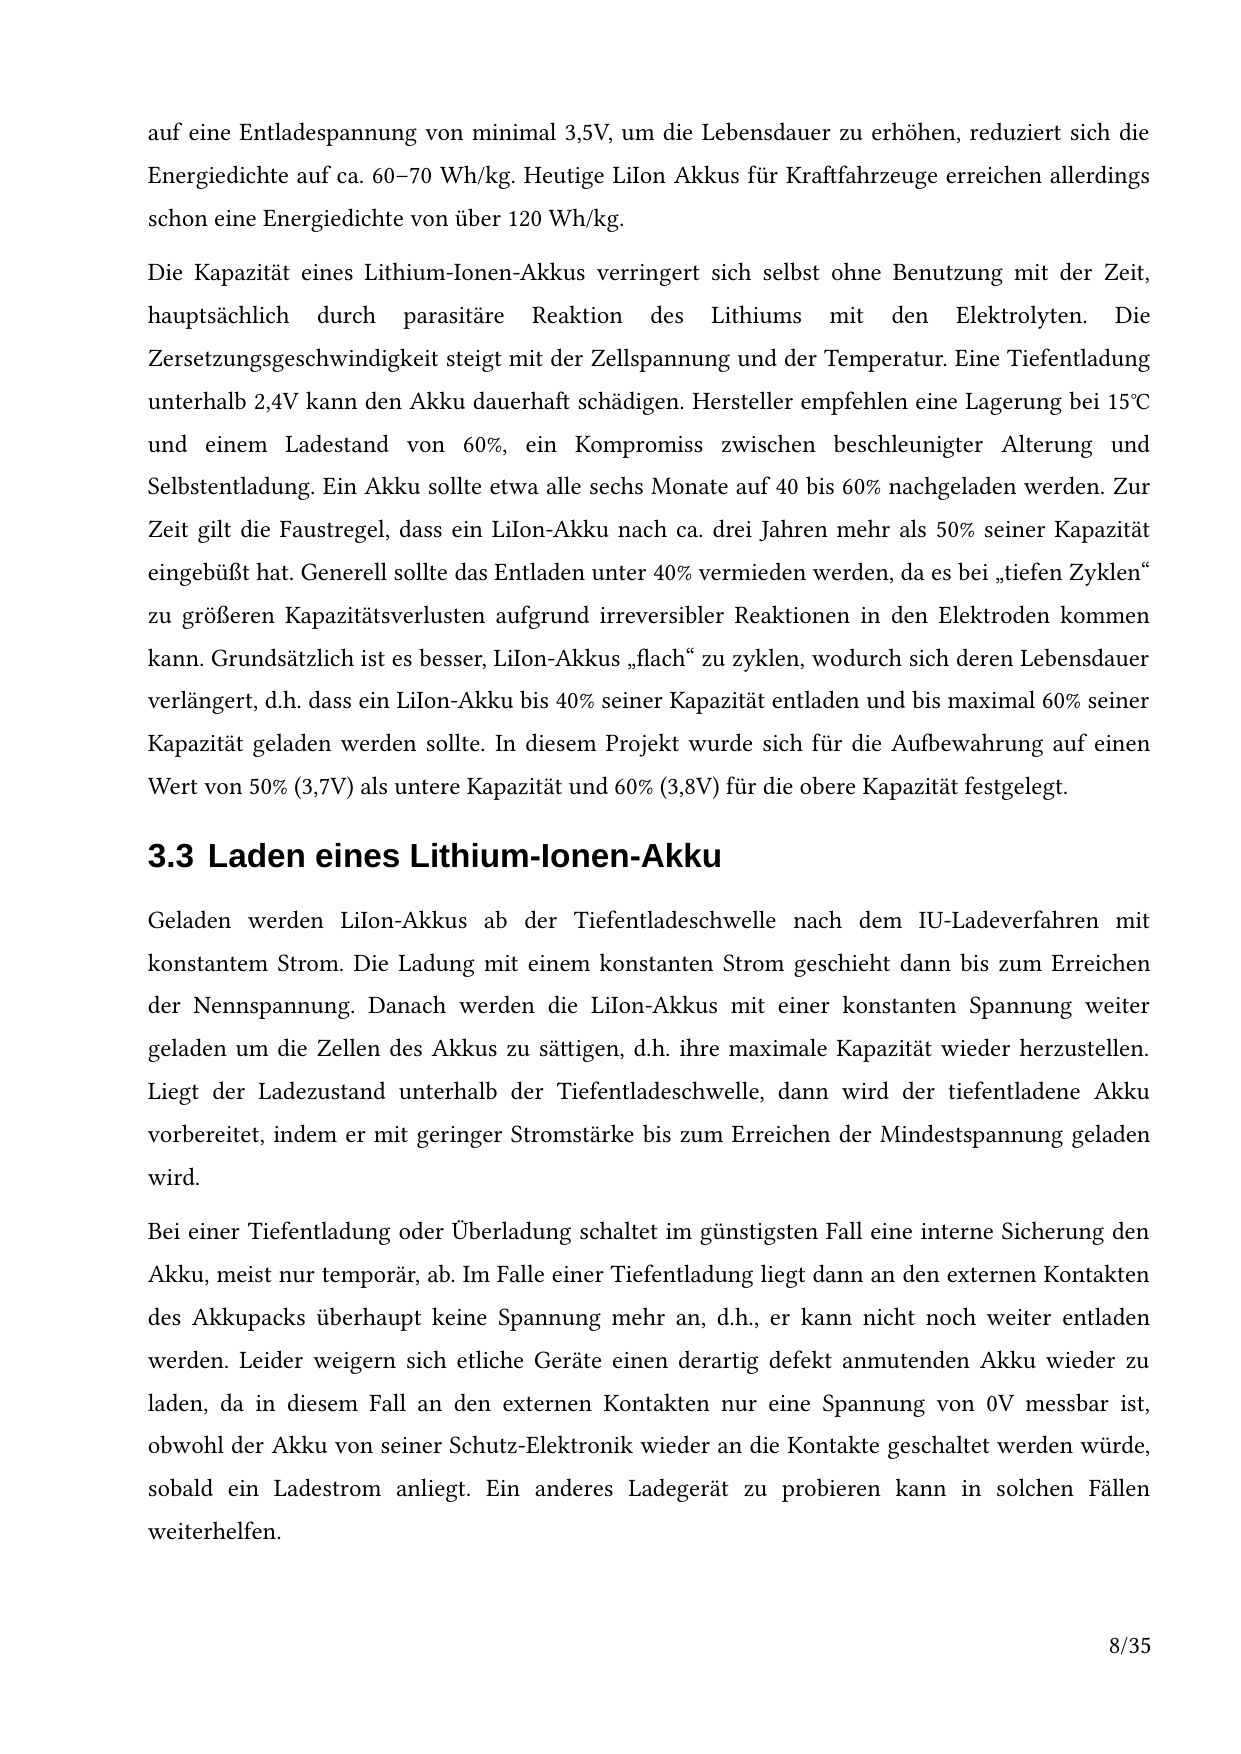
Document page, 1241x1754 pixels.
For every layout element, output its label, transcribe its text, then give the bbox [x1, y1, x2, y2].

text Die Kapazität eines Lithium-Ionen-Akkus verringert sich selbst ohne Benutzung mit der Zeit, hauptsächlich durch parasitäre Reaktion des Lithiums mit den Elektrolyten. Die Zersetzungsgeschwindigkeit steigt mit der Zellspannung und der Temperatur. Eine Tiefentladung unterhalb 2,4V kann den Akku dauerhaft schädigen. Hersteller empfehlen eine Lagerung bei 15°C und einem Ladestand von 60%, ein Kompromiss zwischen beschleunigter Alterung und Selbstentladung. Ein Akku sollte etwa alle sechs Monate auf 40 bis 60% nachgeladen werden. Zur Zeit gilt die Faustregel, dass ein LiIon-Akku nach ca. drei Jahren mehr als 50% seiner Kapazität eingebüßt hat. Generell sollte das Entladen unter 40% vermieden werden, da es bei „tiefen Zyklen“ zu größeren Kapazitätsverlusten aufgrund irreversibler Reaktionen in den Elektroden kommen kann. Grundsätzlich ist es besser, LiIon-Akkus „flach“ zu zyklen, wodurch sich deren Lebensdauer verlängert, d.h. dass ein LiIon-Akku bis 40% seiner Kapazität entladen und bis maximal 60% seiner Kapazität geladen werden sollte. In diesem Projekt wurde sich für die Aufbewahrung auf einen Wert von 50% (3,7V) als untere Kapazität und 60% (3,8V) für die obere Kapazität festgelegt. [148, 258, 1152, 801]
subtitle Laden eines Lithium-Ionen-Akku [148, 836, 1152, 874]
text auf eine Entladespannung von minimal 3,5V, um die Lebensdauer zu erhöhen, reduziert sich die Energiedichte auf ca. 60–70 Wh/kg. Heutige LiIon Akkus für Kraftfahrzeuge erreichen allerdings schon eine Energiedichte von über 120 Wh/kg. [148, 118, 1152, 232]
text Bei einer Tiefentladung oder Überladung schaltet im günstigsten Fall eine interne Sicherung den Akku, meist nur temporär, ab. Im Falle einer Tiefentladung liegt dann an den externen Kontakten des Akkupacks überhaupt keine Spannung mehr an, d.h., er kann nicht noch weiter entladen werden. Leider weigern sich etliche Geräte einen derartig defekt anmutenden Akku wieder zu laden, da in diesem Fall an den externen Kontakten nur eine Spannung von 0V messbar ist, obwohl der Akku von seiner Schutz-Elektronik wieder an die Kontakte geschaltet werden würde, sobald ein Ladestrom anliegt. Ein anderes Ladegerät zu probieren kann in solchen Fällen weiterhelfen. [148, 1217, 1152, 1546]
text Geladen werden LiIon-Akkus ab der Tiefentladeschwelle nach dem IU-Ladeverfahren mit konstantem Strom. Die Ladung mit einem konstanten Strom geschieht dann bis zum Erreichen der Nennspannung. Danach werden die LiIon-Akkus mit einer konstanten Spannung weiter geladen um die Zellen des Akkus zu sättigen, d.h. ihre maximale Kapazität wieder herzustellen. Liegt der Ladezustand unterhalb der Tiefentladeschwelle, dann wird der tiefentladene Akku vorbereitet, indem er mit geringer Stromstärke bis zum Erreichen der Mindestspannung geladen wird. [148, 906, 1152, 1191]
